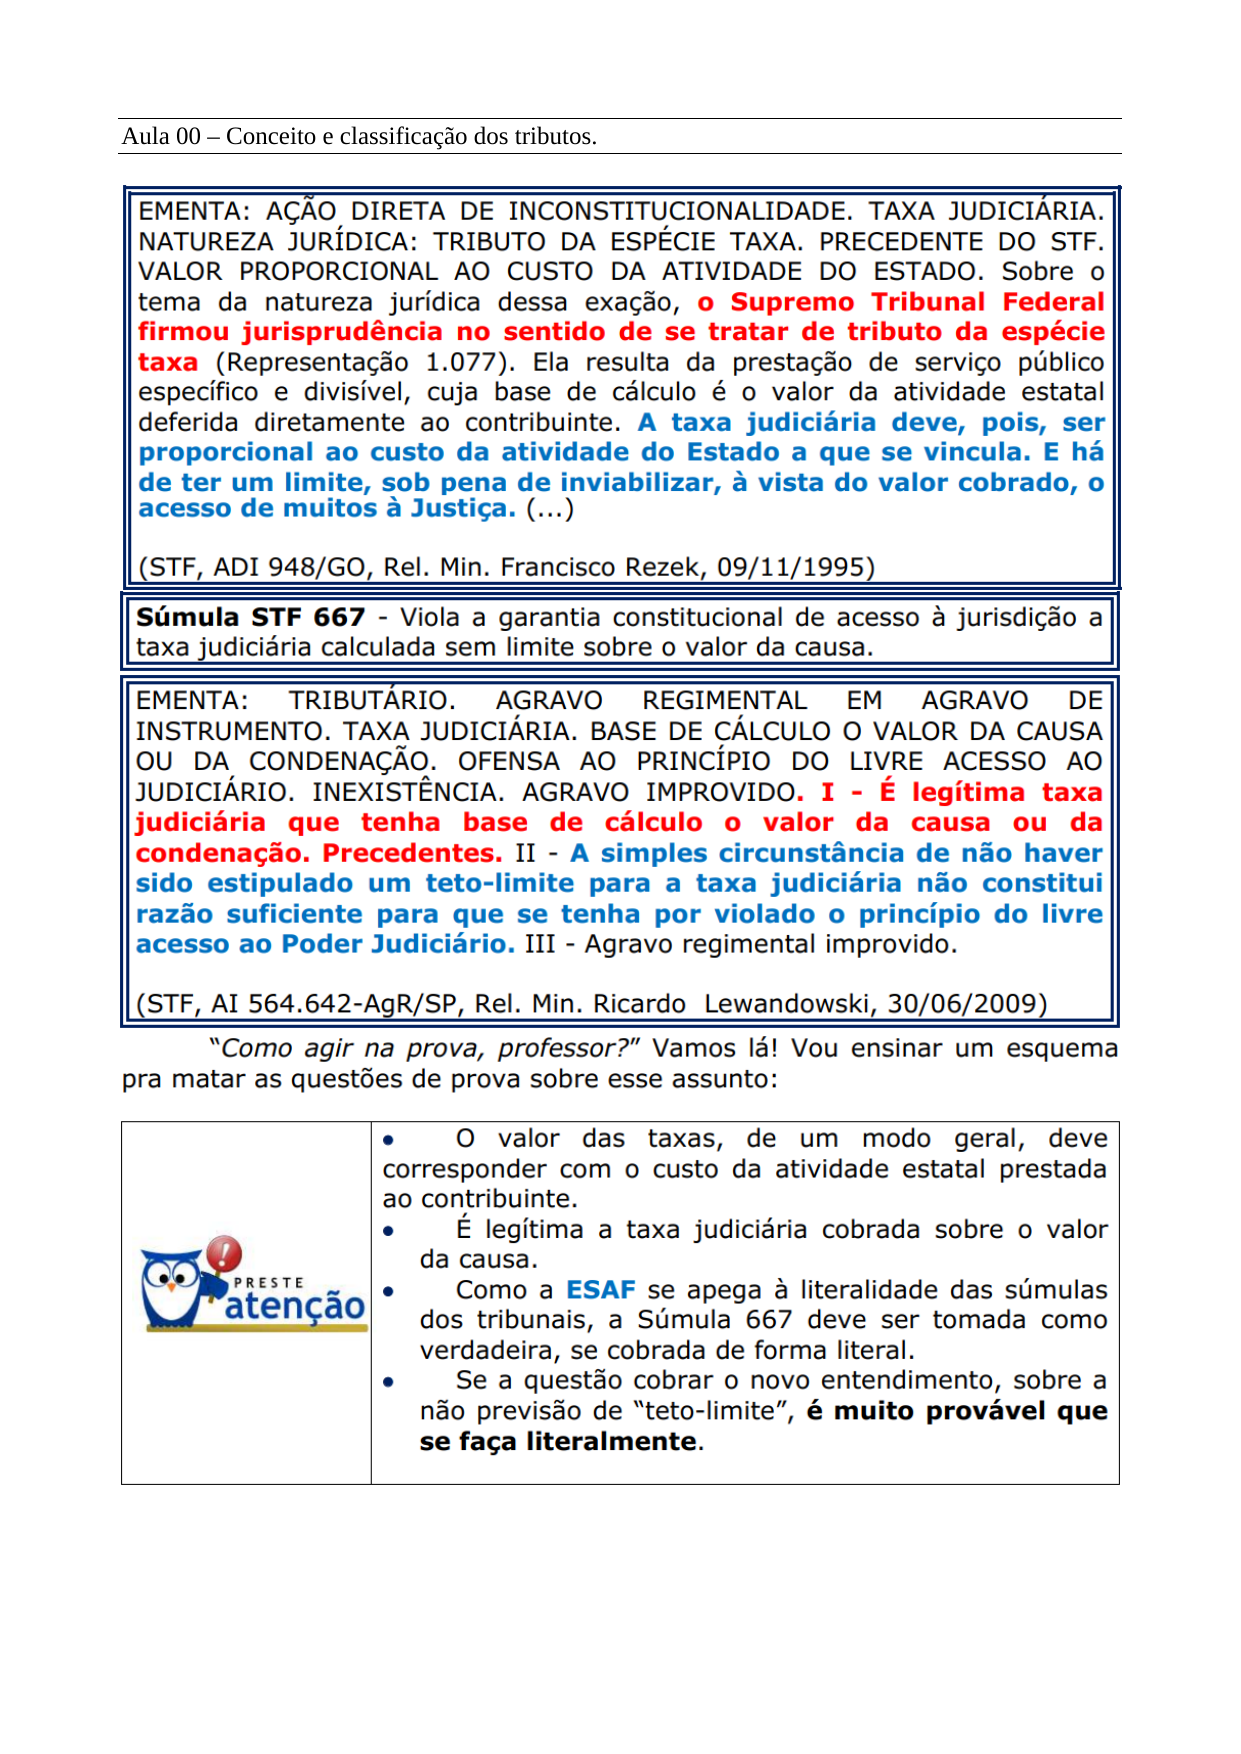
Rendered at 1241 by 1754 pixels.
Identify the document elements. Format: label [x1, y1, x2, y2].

picture [118, 182, 1123, 1488]
